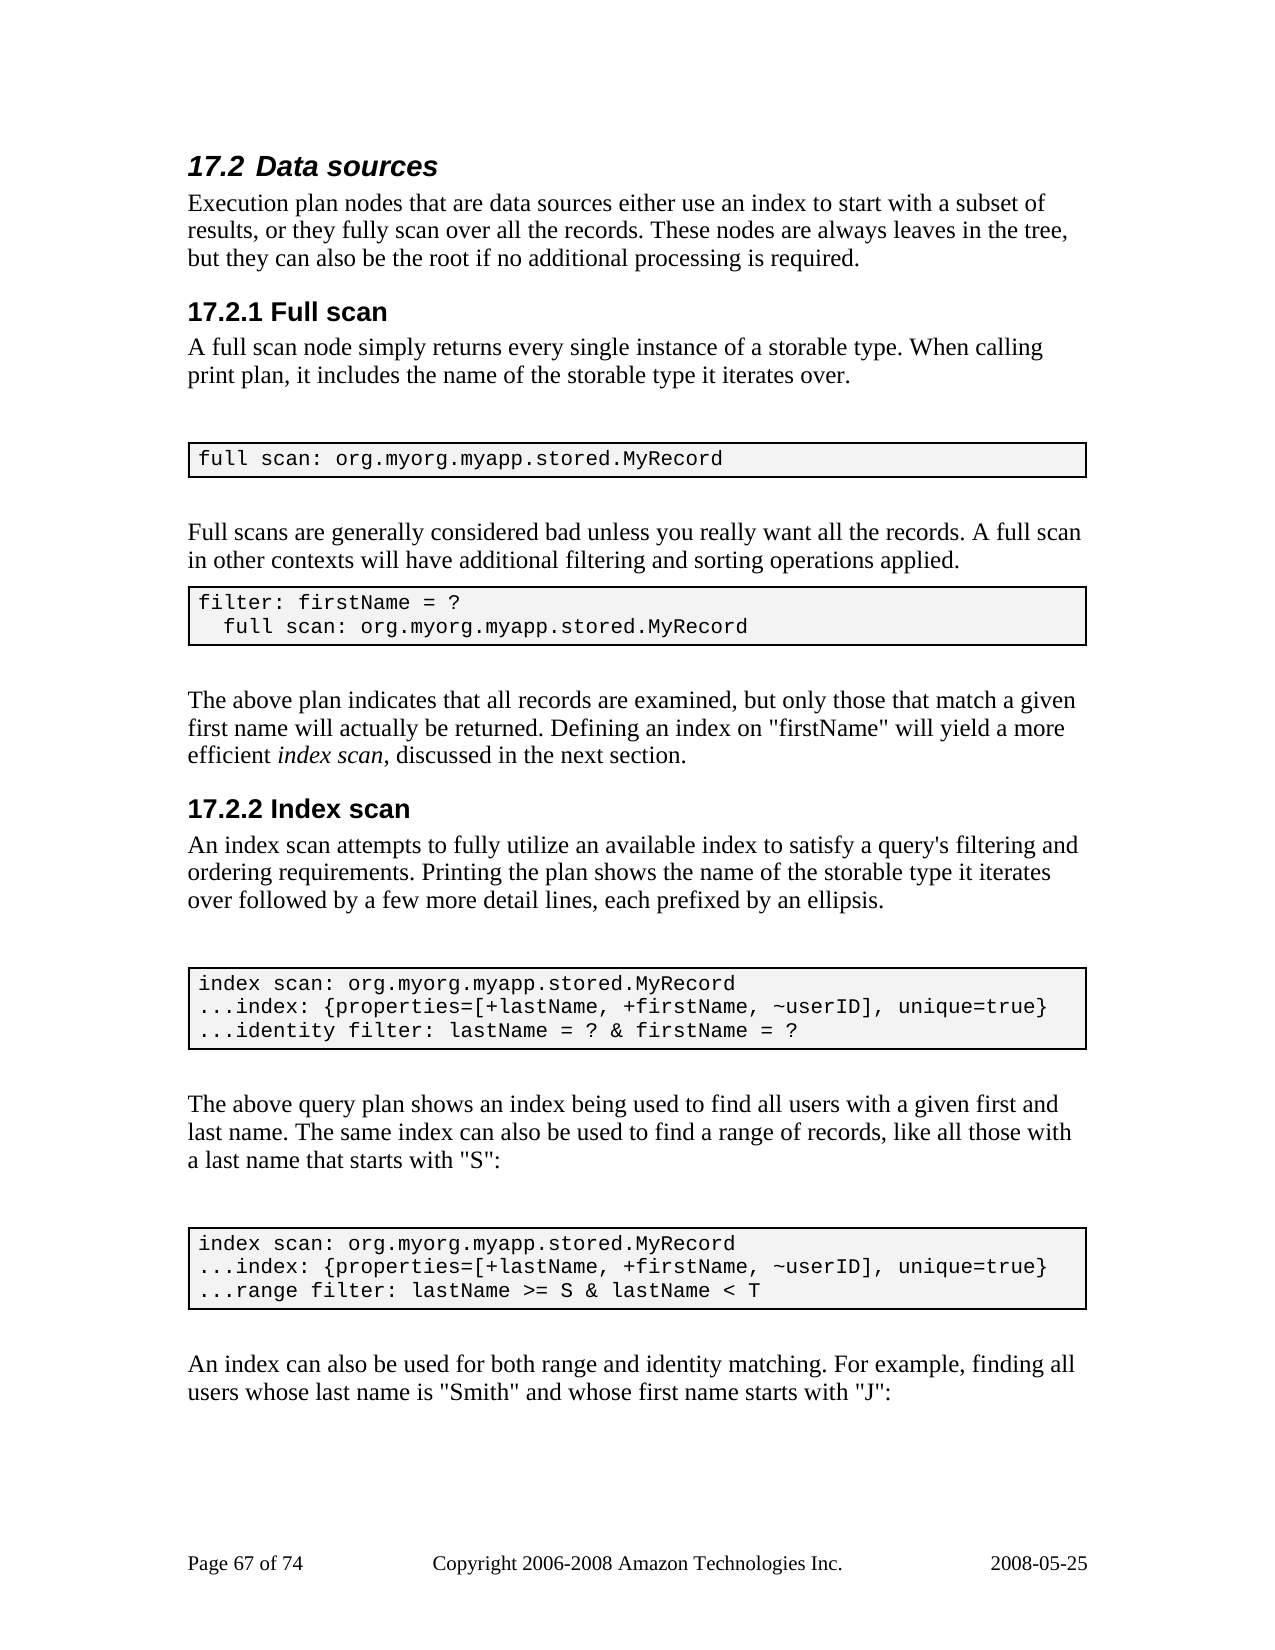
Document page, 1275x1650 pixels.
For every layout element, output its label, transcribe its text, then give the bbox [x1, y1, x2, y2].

text An index scan attempts to fully utilize an available index to satisfy a query's filtering and ordering requirements. Printing the plan shows the name of the storable type it iterates over followed by a few more detail lines, each prefixed by an ellipsis. [187, 831, 1087, 914]
text A full scan node simply returns every single instance of a storable type. When calling print plan, it includes the name of the storable type it iterates over. [187, 333, 1087, 389]
text The above query plan shows an index being used to find all users with a given first and last name. The same index can also be used to find a range of records, like all those with a last name that starts with "S": [187, 1091, 1087, 1174]
text full scan: org.myorg.myapp.stored.MyRecord [190, 444, 1085, 476]
text The above plan indicates that all records are examined, but only those that match a given first name will actually be returned. Defining an index on "firstName" will yield a more efficient index scan, discussed in the next section. [187, 686, 1087, 769]
text index scan: org.myorg.myapp.stored.MyRecord ...index: {properties=[+lastName, +firstName, ~userID], unique=true} ...identity filter: lastName = ? & firstName = ? [190, 969, 1085, 1048]
text An index can also be used for both range and identity matching. For example, finding all users whose last name is "Smith" and whose first name starts with "J": [187, 1350, 1087, 1406]
text Full scans are generally considered bad unless you really want all the records. A full scan in other contexts will have additional filtering and sorting operations applied. [187, 518, 1087, 573]
text Execution plan nodes that are data sources either use an index to start with a subset of results, or they fully scan over all the records. These nodes are always leaves in the tree, but they can also be the root if no additional processing is required. [187, 189, 1087, 272]
text index scan: org.myorg.myapp.stored.MyRecord ...index: {properties=[+lastName, +firstName, ~userID], unique=true} ...range filter: lastName >= S & lastName < T [190, 1229, 1085, 1308]
subtitle Index scan [187, 794, 1087, 824]
subtitle Data sources [187, 150, 1087, 183]
text filter: firstName = ? full scan: org.myorg.myapp.stored.MyRecord [190, 588, 1085, 644]
subtitle Full scan [187, 297, 1087, 327]
